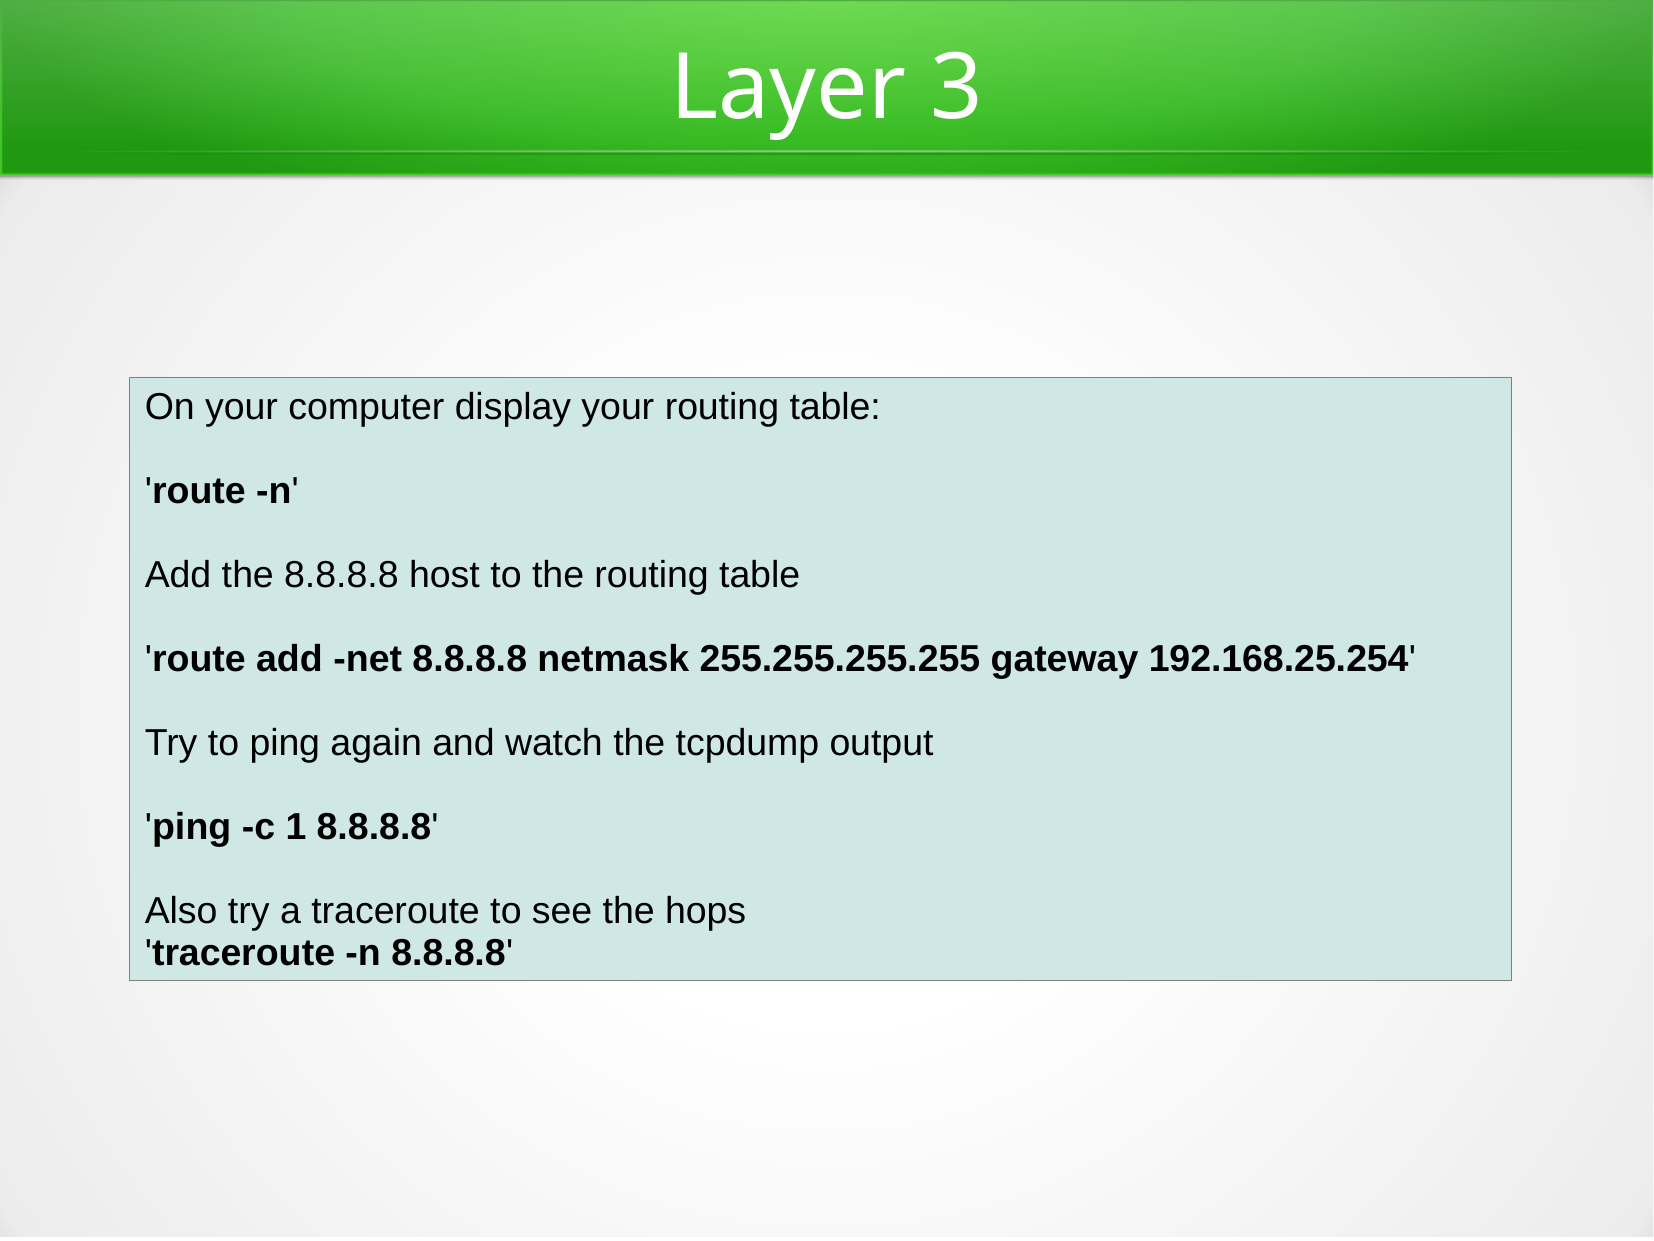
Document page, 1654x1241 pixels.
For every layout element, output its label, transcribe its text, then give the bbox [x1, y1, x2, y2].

picture [0, 0, 1654, 1237]
title [82, 11, 1571, 154]
text_box On your computer display your routing table: 'route -n' Add the 8.8.8.8 host to the routing table 'route add -net 8.8.8.8 netmask 255.255.255.255 gateway 192.168.25.254' Try to ping again and watch the tcpdump output 'ping -c 1 8.8.8.8' Also try a traceroute to see the hops 'traceroute -n 8.8.8.8' [129, 377, 1512, 981]
